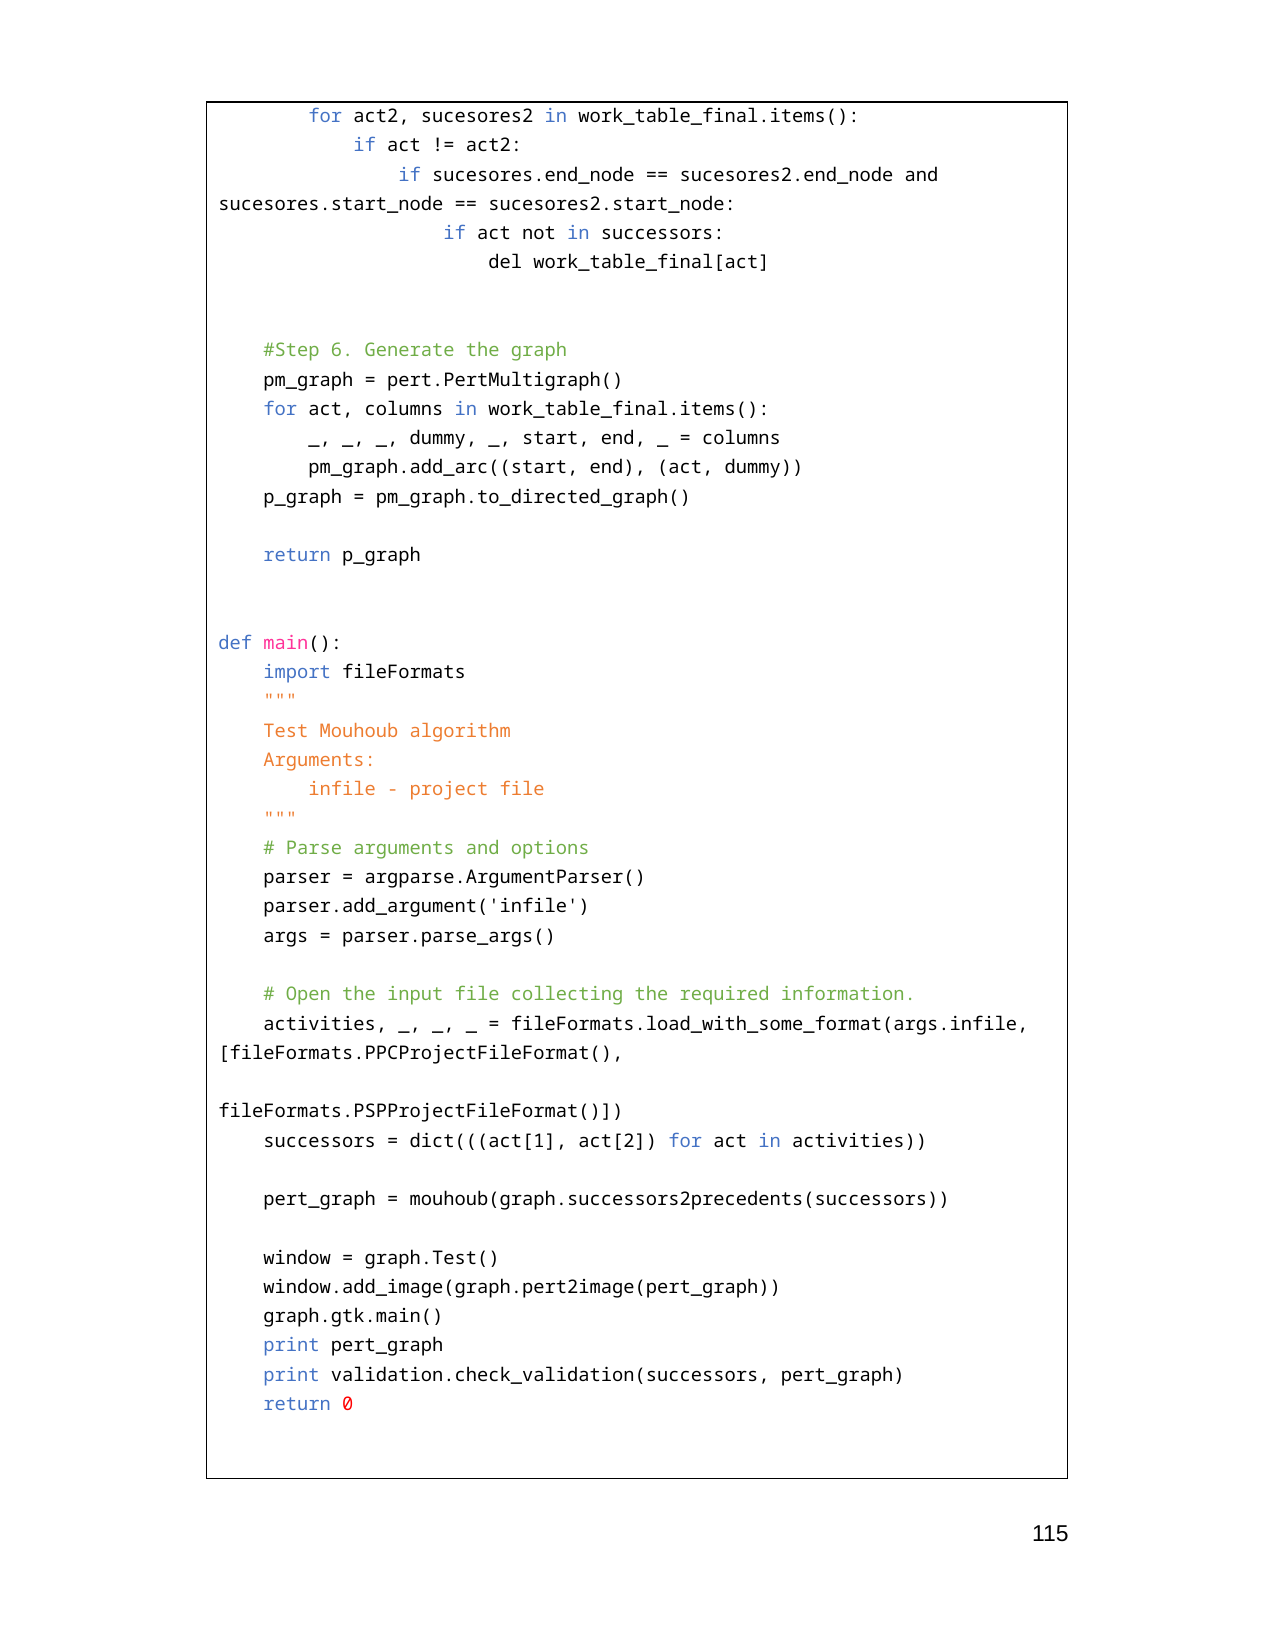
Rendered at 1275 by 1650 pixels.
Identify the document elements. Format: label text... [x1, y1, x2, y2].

table_header for act2, sucesores2 in work_table_final.items(): if act != act2: if sucesores.end_node == sucesores2.end_node and sucesores.start_node == sucesores2.start_node: if act not in successors: del work_table_final[act] #Step 6. Generate the graph pm_graph = pert.PertMultigraph() for act, columns in work_table_final.items(): _, _, _, dummy, _, start, end, _ = columns pm_graph.add_arc((start, end), (act, dummy)) p_graph = pm_graph.to_directed_graph() return p_graph def main(): import fileFormats """ Test Mouhoub algorithm Arguments: infile - project file """ # Parse arguments and options parser = argparse.ArgumentParser() parser.add_argument('infile') args = parser.parse_args() # Open the input file collecting the required information. activities, _, _, _ = fileFormats.load_with_some_format(args.infile, [fileFormats.PPCProjectFileFormat(), fileFormats.PSPProjectFileFormat()]) successors = dict(((act[1], act[2]) for act in activities)) pert_graph = mouhoub(graph.successors2precedents(successors)) window = graph.Test() window.add_image(graph.pert2image(pert_graph)) graph.gtk.main() print pert_graph print validation.check_validation(successors, pert_graph) return 0 [207, 103, 1067, 1478]
